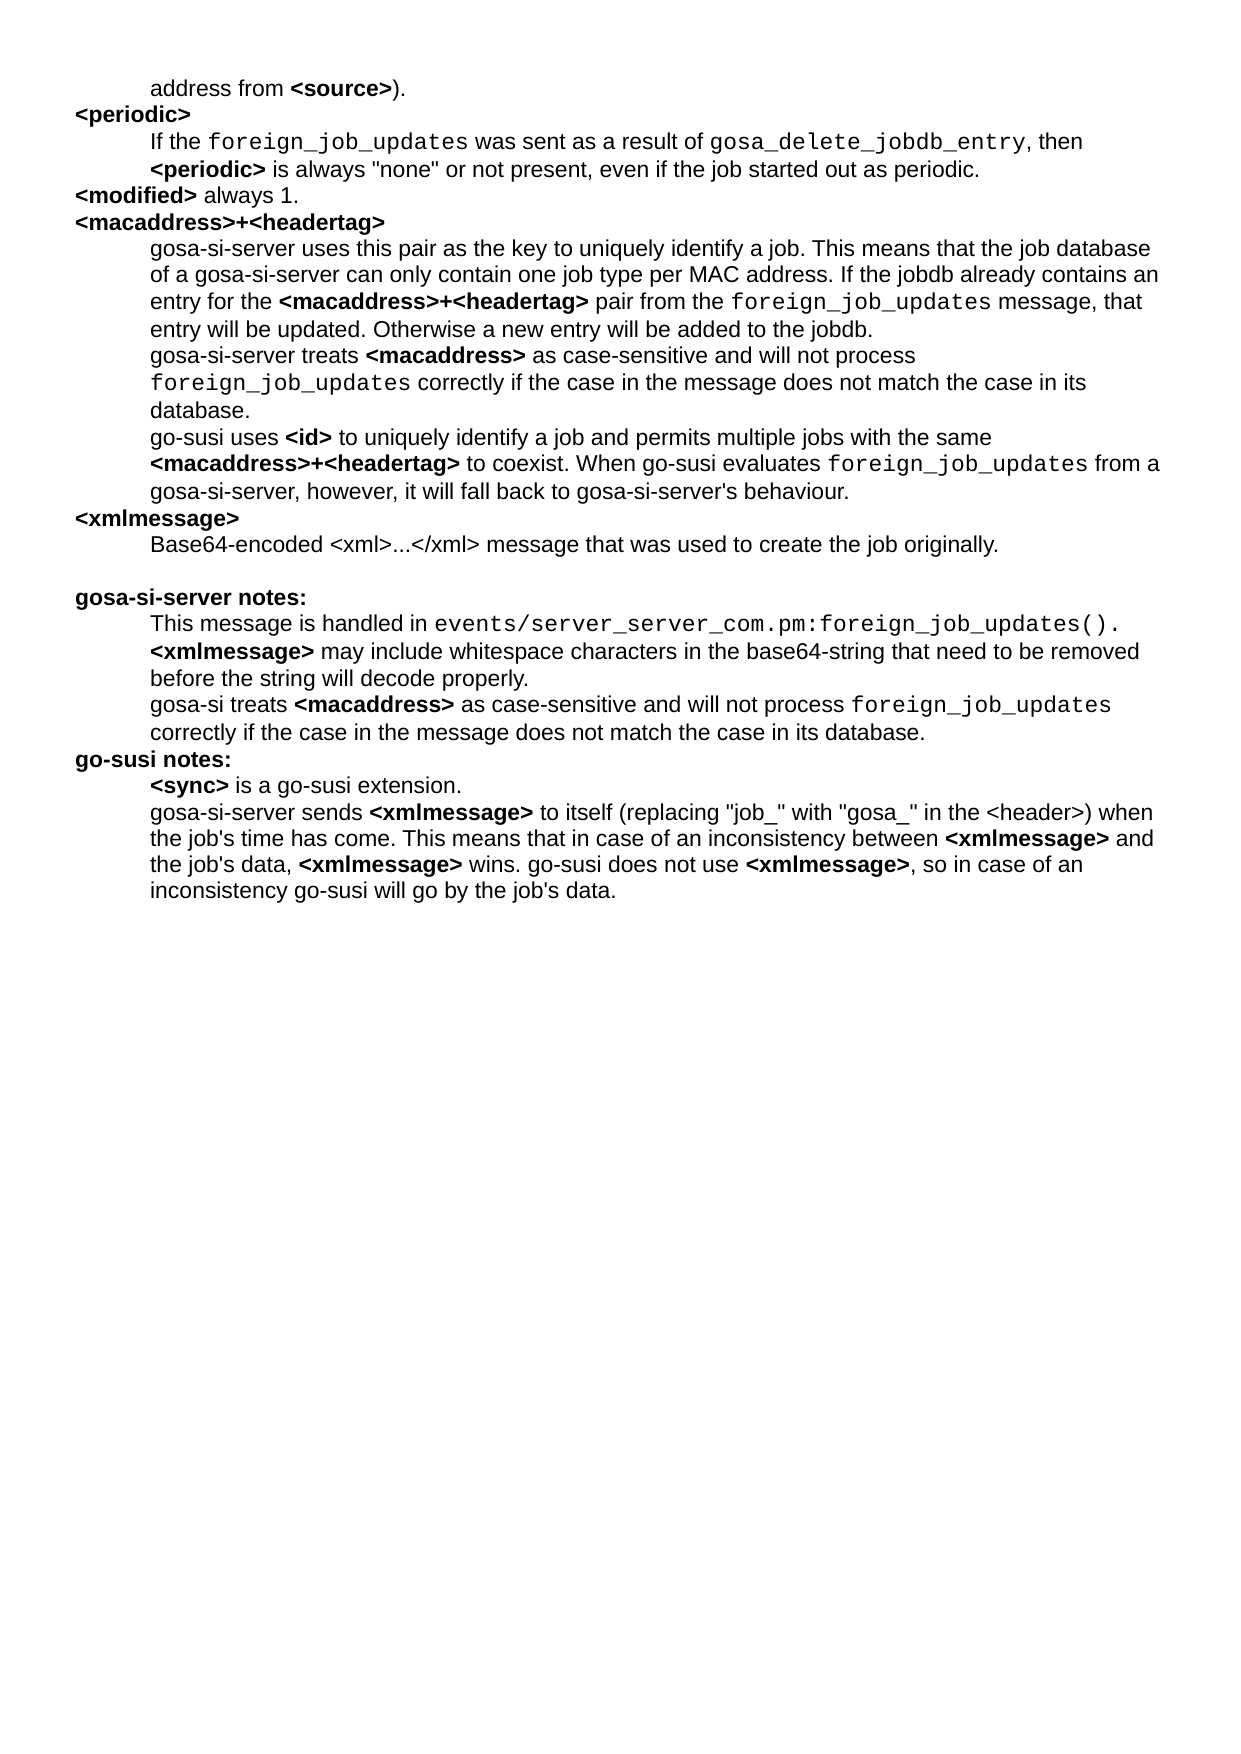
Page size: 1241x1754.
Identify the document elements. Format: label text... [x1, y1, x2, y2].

text <xmlmessage> [75, 504, 1165, 531]
text gosa-si-server uses this pair as the key to uniquely identify a job. This means that the job database of a gosa-si-server can only contain one job type per MAC address. If the jobdb already contains an entry for the <macaddress>+<headertag> pair from the foreign_job_updates message, that entry will be updated. Otherwise a new entry will be added to the jobdb. [150, 235, 1165, 342]
text gosa-si-server treats <macaddress> as case-sensitive and will not process foreign_job_updates correctly if the case in the message does not match the case in its database. [150, 342, 1165, 423]
text gosa-si treats <macaddress> as case-sensitive and will not process foreign_job_updates correctly if the case in the message does not match the case in its database. [150, 691, 1165, 746]
text Base64-encoded <xml>...</xml> message that was used to create the job originally. [150, 531, 1165, 557]
text go-susi uses <id> to uniquely identify a job and permits multiple jobs with the same <macaddress>+<headertag> to coexist. When go-susi evaluates foreign_job_updates from a gosa-si-server, however, it will fall back to gosa-si-server's behaviour. [150, 423, 1165, 504]
text gosa-si-server notes: [75, 584, 1165, 610]
text <modified> always 1. [75, 182, 1165, 209]
text gosa-si-server sends <xmlmessage> to itself (replacing "job_" with "gosa_" in the <header>) when the job's time has come. This means that in case of an inconsistency between <xmlmessage> and the job's data, <xmlmessage> wins. go-susi does not use <xmlmessage>, so in case of an inconsistency go-susi will go by the job's data. [150, 798, 1165, 904]
text This message is handled in events/server_server_com.pm:foreign_job_updates(). [150, 610, 1165, 638]
text <periodic> [75, 101, 1165, 128]
text <xmlmessage> may include whitespace characters in the base64-string that need to be removed before the string will decode properly. [150, 638, 1165, 691]
text If the foreign_job_updates was sent as a result of gosa_delete_jobdb_entry, then <periodic> is always "none" or not present, even if the job started out as periodic. [150, 128, 1165, 182]
text <macaddress>+<headertag> [75, 209, 1165, 235]
text <sync> is a go-susi extension. [150, 772, 1165, 798]
text go-susi notes: [75, 746, 1165, 772]
text address from <source>). [150, 75, 1165, 101]
